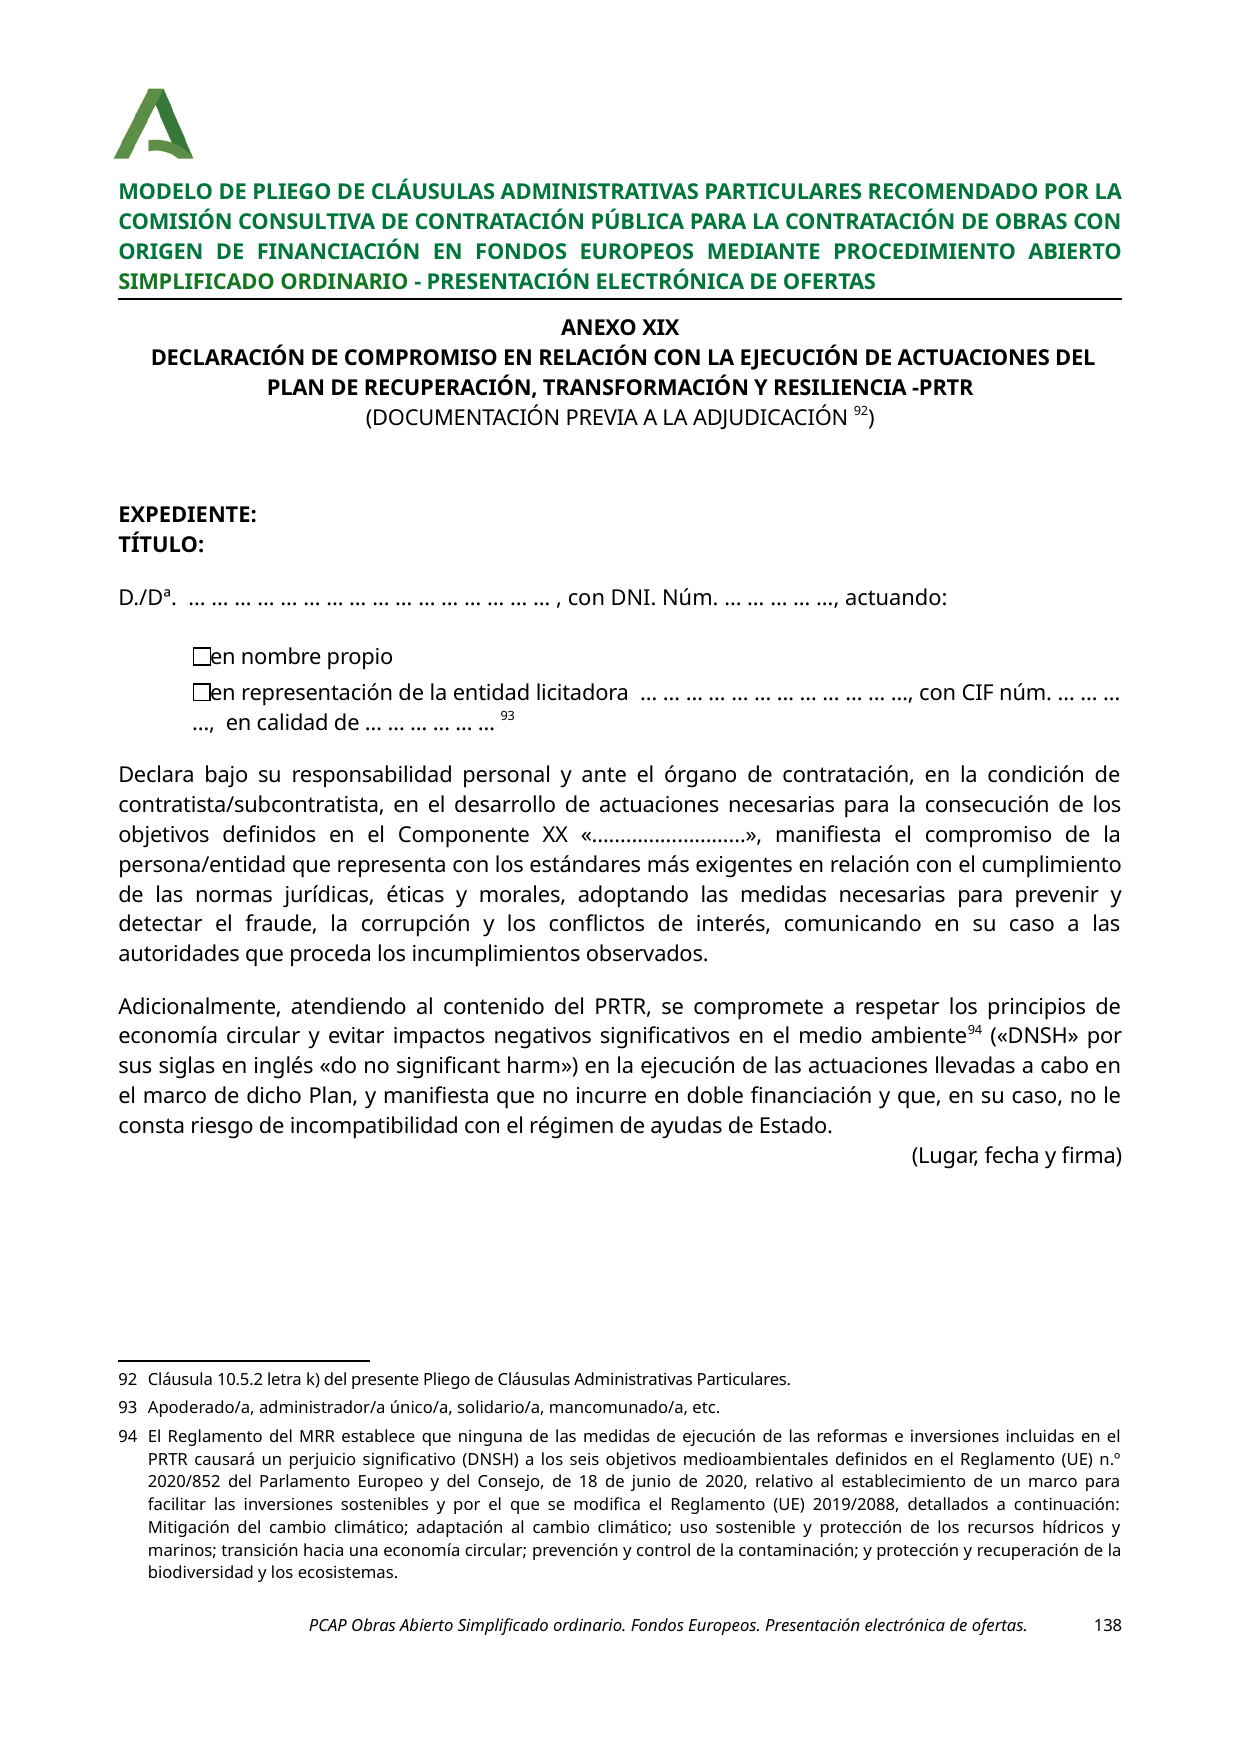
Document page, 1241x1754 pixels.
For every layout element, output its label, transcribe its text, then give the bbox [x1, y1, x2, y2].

text D./Dª. … … … … … … … … … … … … … … … … , con DNI. Núm. … … … … …, actuando: [118, 582, 1122, 612]
text Cláusula 10.5.2 letra k) del presente Pliego de Cláusulas Administrativas Particulares. [118, 1367, 1122, 1390]
text TÍTULO: [118, 529, 1122, 559]
picture [109, 84, 198, 163]
text (DOCUMENTACIÓN PREVIA A LA ADJUDICACIÓN ) [118, 402, 1122, 431]
text ANEXO XIX [118, 312, 1122, 342]
text DECLARACIÓN DE COMPROMISO EN RELACIÓN CON LA EJECUCIÓN DE ACTUACIONES DEL PLAN DE RECUPERACIÓN, TRANSFORMACIÓN Y RESILIENCIA -PRTR [118, 342, 1122, 402]
text MODELO DE PLIEGO DE CLÁUSULAS ADMINISTRATIVAS PARTICULARES RECOMENDADO POR LA COMISIÓN CONSULTIVA DE CONTRATACIÓN PÚBLICA PARA LA CONTRATACIÓN DE OBRAS CON ORIGEN DE FINANCIACIÓN EN FONDOS EUROPEOS MEDIANTE PROCEDIMIENTO ABIERTO SIMPLIFICADO ORDINARIO - PRESENTACIÓN ELECTRÓNICA DE OFERTAS [118, 176, 1122, 298]
text en representación de la entidad licitadora … … … … … … … … … … … …, con CIF núm. … … … …, en calidad de … … … … … … [192, 677, 1122, 737]
text El Reglamento del MRR establece que ninguna de las medidas de ejecución de las reformas e inversiones incluidas en el PRTR causará un perjuicio significativo (DNSH) a los seis objetivos medioambientales definidos en el Reglamento (UE) n.º 2020/852 del Parlamento Europeo y del Consejo, de 18 de junio de 2020, relativo al establecimiento de un marco para facilitar las inversiones sostenibles y por el que se modifica el Reglamento (UE) 2019/2088, detallados a continuación: Mitigación del cambio climático; adaptación al cambio climático; uso sostenible y protección de los recursos hídricos y marinos; transición hacia una economía circular; prevención y control de la contaminación; y protección y recuperación de la biodiversidad y los ecosistemas. [118, 1425, 1122, 1584]
text Declara bajo su responsabilidad personal y ante el órgano de contratación, en la condición de contratista/subcontratista, en el desarrollo de actuaciones necesarias para la consecución de los objetivos definidos en el Componente XX «………………………», manifiesta el compromiso de la persona/entidad que representa con los estándares más exigentes en relación con el cumplimiento de las normas jurídicas, éticas y morales, adoptando las medidas necesarias para prevenir y detectar el fraude, la corrupción y los conflictos de interés, comunicando en su caso a las autoridades que proceda los incumplimientos observados. [118, 759, 1122, 968]
text Adicionalmente, atendiendo al contenido del PRTR, se compromete a respetar los principios de economía circular y evitar impactos negativos significativos en el medio ambiente («DNSH» por sus siglas en inglés «do no significant harm») en la ejecución de las actuaciones llevadas a cabo en el marco de dicho Plan, y manifiesta que no incurre en doble financiación y que, en su caso, no le consta riesgo de incompatibilidad con el régimen de ayudas de Estado. [118, 991, 1122, 1140]
text (Lugar, fecha y firma) [118, 1140, 1122, 1169]
text Apoderado/a, administrador/a único/a, solidario/a, mancomunado/a, etc. [118, 1396, 1122, 1419]
text en nombre propio [192, 641, 1122, 671]
text EXPEDIENTE: [118, 499, 1122, 529]
